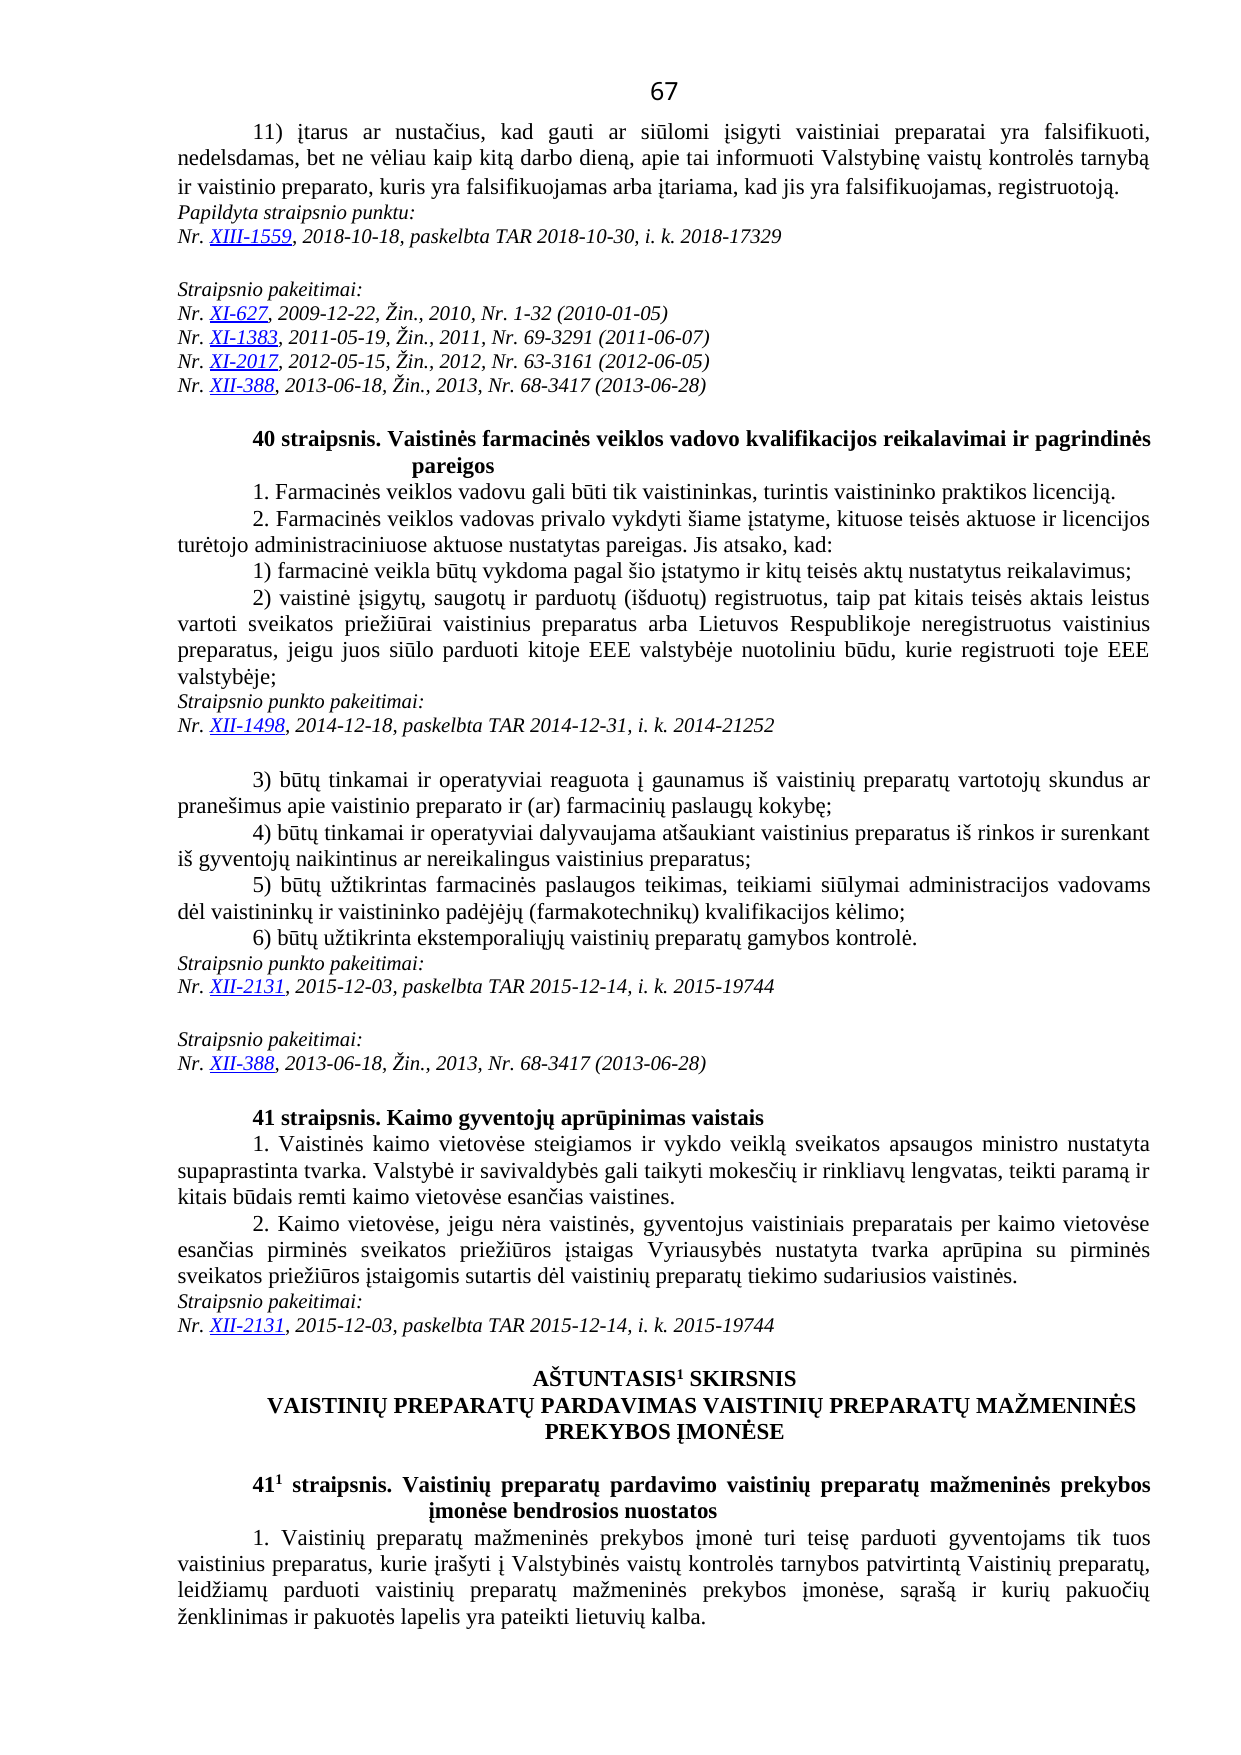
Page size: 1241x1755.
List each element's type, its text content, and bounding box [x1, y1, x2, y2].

text Straipsnio pakeitimai: [177, 276, 1152, 301]
text Nr. XIII-1559, 2018-10-18, paskelbta TAR 2018-10-30, i. k. 2018-17329 [177, 224, 1152, 248]
text Nr. XII-388, 2013-06-18, Žin., 2013, Nr. 68-3417 (2013-06-28) [177, 1051, 1152, 1075]
text Nr. XII-1498, 2014-12-18, paskelbta TAR 2014-12-31, i. k. 2014-21252 [177, 713, 1152, 737]
text Straipsnio pakeitimai: [177, 1289, 1152, 1313]
text 411 straipsnis. Vaistinių preparatų pardavimo vaistinių preparatų mažmeninės prekybos įmonėse bendrosios nuostatos [252, 1471, 1152, 1524]
text 40 straipsnis. Vaistinės farmacinės veiklos vadovo kvalifikacijos reikalavimai ir pagrindinės pareigos [252, 426, 1152, 478]
text 6) būtų užtikrinta ekstemporaliųjų vaistinių preparatų gamybos kontrolė. [177, 924, 1152, 950]
text Nr. XII-2131, 2015-12-03, paskelbta TAR 2015-12-14, i. k. 2015-19744 [177, 1313, 1152, 1337]
text 1. Farmacinės veiklos vadovu gali būti tik vaistininkas, turintis vaistininko praktikos licenciją. [177, 478, 1152, 504]
text VAISTINIŲ PREPARATŲ PARDAVIMAS VAISTINIŲ PREPARATŲ MAŽMENINĖS PREKYBOS ĮMONĖSE [177, 1392, 1152, 1444]
text 41 straipsnis. Kaimo gyventojų aprūpinimas vaistais [177, 1104, 1152, 1131]
text 3) būtų tinkamai ir operatyviai reaguota į gaunamus iš vaistinių preparatų vartotojų skundus ar pranešimus apie vaistinio preparato ir (ar) farmacinių paslaugų kokybę; [177, 766, 1152, 819]
text Straipsnio punkto pakeitimai: [177, 689, 1152, 713]
text 2. Farmacinės veiklos vadovas privalo vykdyti šiame įstatyme, kituose teisės aktuose ir licencijos turėtojo administraciniuose aktuose nustatytas pareigas. Jis atsako, kad: [177, 504, 1152, 557]
text 2) vaistinė įsigytų, saugotų ir parduotų (išduotų) registruotus, taip pat kitais teisės aktais leistus vartoti sveikatos priežiūrai vaistinius preparatus arba Lietuvos Respublikoje neregistruotus vaistinius preparatus, jeigu juos siūlo parduoti kitoje EEE valstybėje nuotoliniu būdu, kurie registruoti toje EEE valstybėje; [177, 584, 1152, 689]
text Nr. XII-388, 2013-06-18, Žin., 2013, Nr. 68-3417 (2013-06-28) [177, 373, 1152, 397]
text Nr. XI-2017, 2012-05-15, Žin., 2012, Nr. 63-3161 (2012-06-05) [177, 349, 1152, 373]
text Nr. XII-2131, 2015-12-03, paskelbta TAR 2015-12-14, i. k. 2015-19744 [177, 974, 1152, 998]
text Papildyta straipsnio punktu: [177, 199, 1152, 224]
text Straipsnio punkto pakeitimai: [177, 950, 1152, 974]
text 1) farmacinė veikla būtų vykdoma pagal šio įstatymo ir kitų teisės aktų nustatytus reikalavimus; [177, 557, 1152, 584]
text 4) būtų tinkamai ir operatyviai dalyvaujama atšaukiant vaistinius preparatus iš rinkos ir surenkant iš gyventojų naikintinus ar nereikalingus vaistinius preparatus; [177, 819, 1152, 871]
text AŠTUNTASIS1 SKIRSNIS [177, 1366, 1152, 1392]
text 5) būtų užtikrintas farmacinės paslaugos teikimas, teikiami siūlymai administracijos vadovams dėl vaistininkų ir vaistininko padėjėjų (farmakotechnikų) kvalifikacijos kėlimo; [177, 871, 1152, 924]
text 1. Vaistinių preparatų mažmeninės prekybos įmonė turi teisę parduoti gyventojams tik tuos vaistinius preparatus, kurie įrašyti į Valstybinės vaistų kontrolės tarnybos patvirtintą Vaistinių preparatų, leidžiamų parduoti vaistinių preparatų mažmeninės prekybos įmonėse, sąrašą ir kurių pakuočių ženklinimas ir pakuotės lapelis yra pateikti lietuvių kalba. [177, 1524, 1152, 1629]
text Nr. XI-627, 2009-12-22, Žin., 2010, Nr. 1-32 (2010-01-05) [177, 301, 1152, 324]
text Straipsnio pakeitimai: [177, 1027, 1152, 1051]
text Nr. XI-1383, 2011-05-19, Žin., 2011, Nr. 69-3291 (2011-06-07) [177, 324, 1152, 349]
text 1. Vaistinės kaimo vietovėse steigiamos ir vykdo veiklą sveikatos apsaugos ministro nustatyta supaprastinta tvarka. Valstybė ir savivaldybės gali taikyti mokesčių ir rinkliavų lengvatas, teikti paramą ir kitais būdais remti kaimo vietovėse esančias vaistines. [177, 1131, 1152, 1209]
text 11) įtarus ar nustačius, kad gauti ar siūlomi įsigyti vaistiniai preparatai yra falsifikuoti, nedelsdamas, bet ne vėliau kaip kitą darbo dieną, apie tai informuoti Valstybinę vaistų kontrolės tarnybą ir vaistinio preparato, kuris yra falsifikuojamas arba įtariama, kad jis yra falsifikuojamas, registruotoją. [177, 118, 1152, 199]
text 2. Kaimo vietovėse, jeigu nėra vaistinės, gyventojus vaistiniais preparatais per kaimo vietovėse esančias pirminės sveikatos priežiūros įstaigas Vyriausybės nustatyta tvarka aprūpina su pirminės sveikatos priežiūros įstaigomis sutartis dėl vaistinių preparatų tiekimo sudariusios vaistinės. [177, 1209, 1152, 1289]
